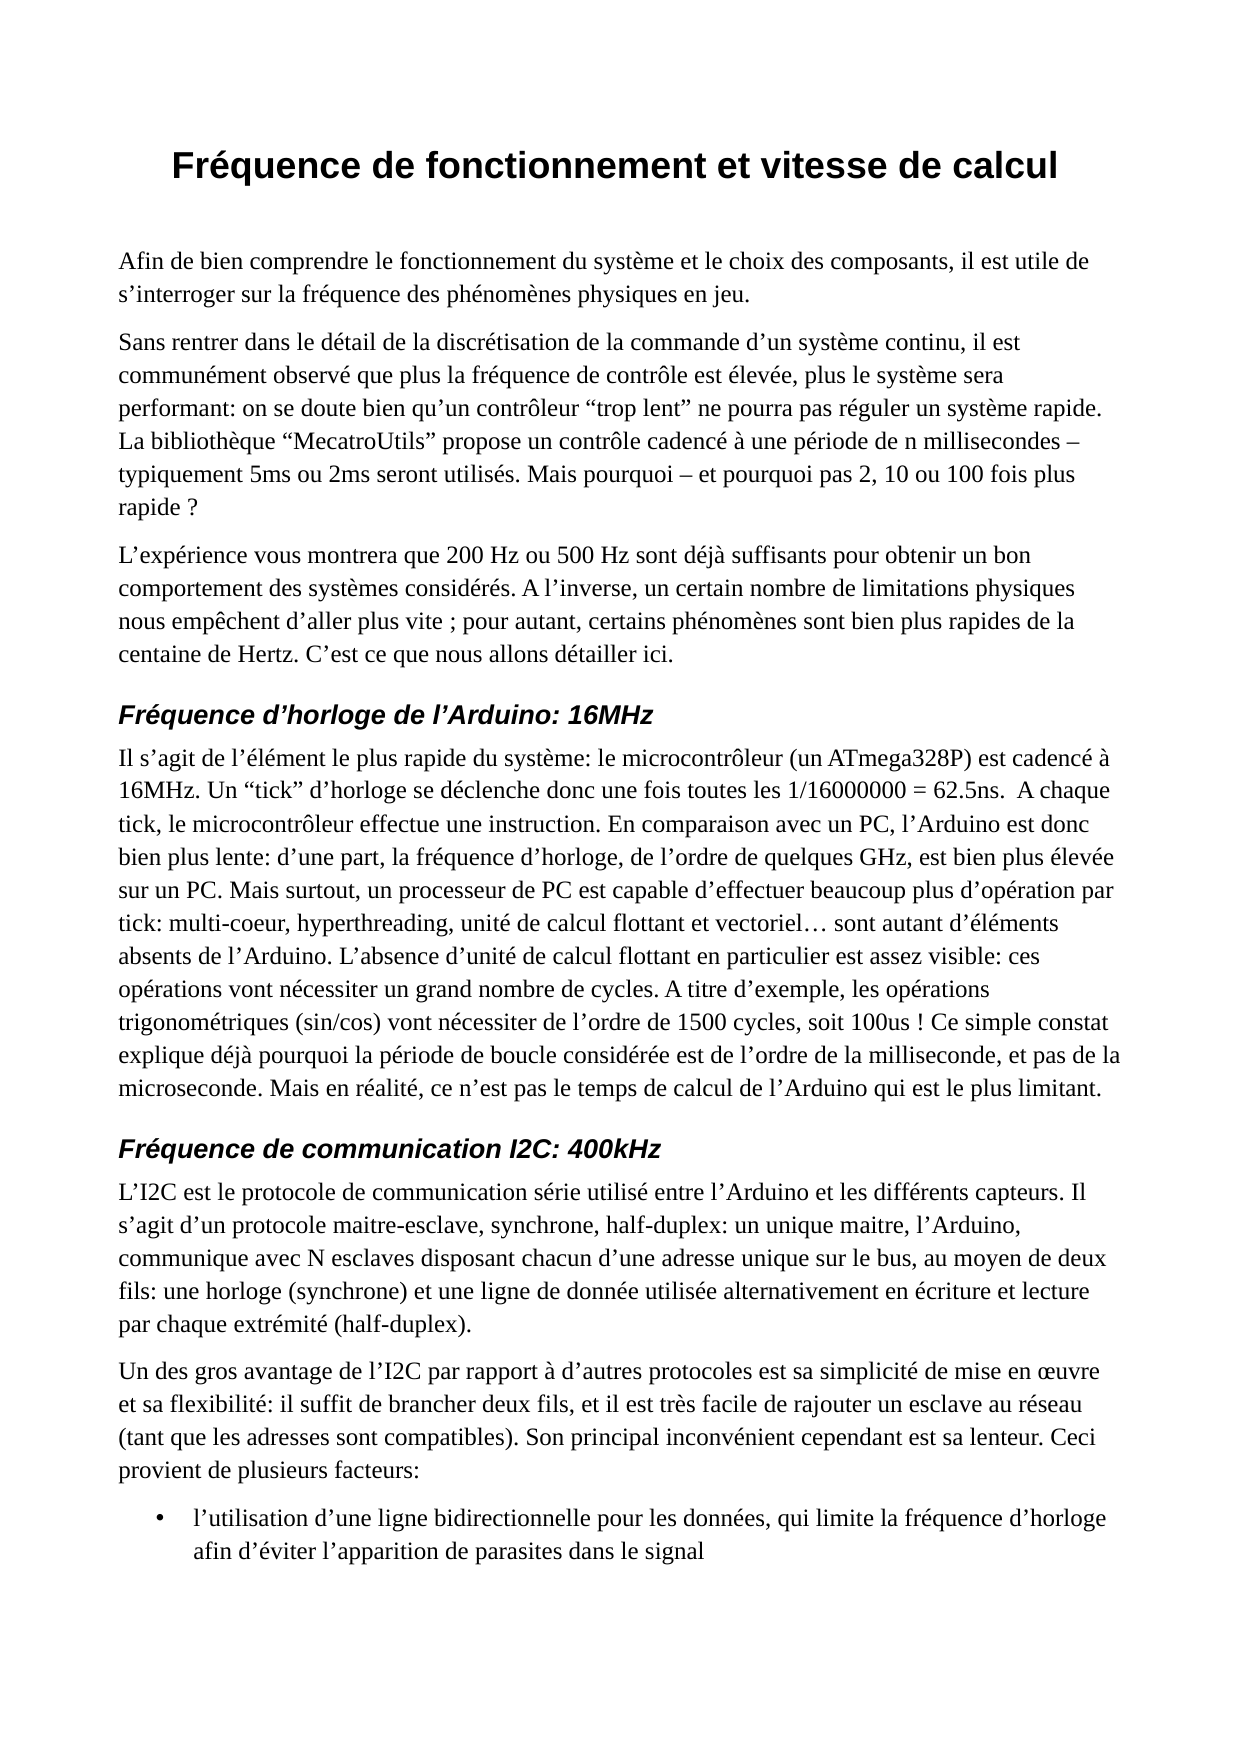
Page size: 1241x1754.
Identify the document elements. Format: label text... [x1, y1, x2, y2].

text Il s’agit de l’élément le plus rapide du système: le microcontrôleur (un ATmega328P) est cadencé à 16MHz. Un “tick” d’horloge se déclenche donc une fois toutes les 1/16000000 = 62.5ns. A chaque tick, le microcontrôleur effectue une instruction. En comparaison avec un PC, l’Arduino est donc bien plus lente: d’une part, la fréquence d’horloge, de l’ordre de quelques GHz, est bien plus élevée sur un PC. Mais surtout, un processeur de PC est capable d’effectuer beaucoup plus d’opération par tick: multi-coeur, hyperthreading, unité de calcul flottant et vectoriel… sont autant d’éléments absents de l’Arduino. L’absence d’unité de calcul flottant en particulier est assez visible: ces opérations vont nécessiter un grand nombre de cycles. A titre d’exemple, les opérations trigonométriques (sin/cos) vont nécessiter de l’ordre de 1500 cycles, soit 100us ! Ce simple constat explique déjà pourquoi la période de boucle considérée est de l’ordre de la milliseconde, et pas de la microseconde. Mais en réalité, ce n’est pas le temps de calcul de l’Arduino qui est le plus limitant. [118, 743, 1122, 1102]
text Sans rentrer dans le détail de la discrétisation de la commande d’un système continu, il est communément observé que plus la fréquence de contrôle est élevée, plus le système sera performant: on se doute bien qu’un contrôleur “trop lent” ne pourra pas réguler un système rapide. La bibliothèque “MecatroUtils” propose un contrôle cadencé à une période de n millisecondes – typiquement 5ms ou 2ms seront utilisés. Mais pourquoi – et pourquoi pas 2, 10 ou 100 fois plus rapide ? [118, 327, 1122, 521]
subtitle Fréquence d’horloge de l’Arduino: 16MHz [118, 699, 1122, 730]
text Un des gros avantage de l’I2C par rapport à d’autres protocoles est sa simplicité de mise en œuvre et sa flexibilité: il suffit de brancher deux fils, et il est très facile de rajouter un esclave au réseau (tant que les adresses sont compatibles). Son principal inconvénient cependant est sa lenteur. Ceci provient de plusieurs facteurs: [118, 1356, 1122, 1484]
subtitle Fréquence de fonctionnement et vitesse de calcul [118, 143, 1122, 186]
text Afin de bien comprendre le fonctionnement du système et le choix des composants, il est utile de s’interroger sur la fréquence des phénomènes physiques en jeu. [118, 246, 1122, 308]
subtitle Fréquence de communication I2C: 400kHz [118, 1133, 1122, 1164]
text L’I2C est le protocole de communication série utilisé entre l’Arduino et les différents capteurs. Il s’agit d’un protocole maitre-esclave, synchrone, half-duplex: un unique maitre, l’Arduino, communique avec N esclaves disposant chacun d’une adresse unique sur le bus, au moyen de deux fils: une horloge (synchrone) et une ligne de donnée utilisée alternativement en écriture et lecture par chaque extrémité (half-duplex). [118, 1177, 1122, 1337]
text L’expérience vous montrera que 200 Hz ou 500 Hz sont déjà suffisants pour obtenir un bon comportement des systèmes considérés. A l’inverse, un certain nombre de limitations physiques nous empêchent d’aller plus vite ; pour autant, certains phénomènes sont bien plus rapides de la centaine de Hertz. C’est ce que nous allons détailler ici. [118, 540, 1122, 667]
list l’utilisation d’une ligne bidirectionnelle pour les données, qui limite la fréquence d’horloge afin d’éviter l’apparition de parasites dans le signal [156, 1503, 1122, 1565]
